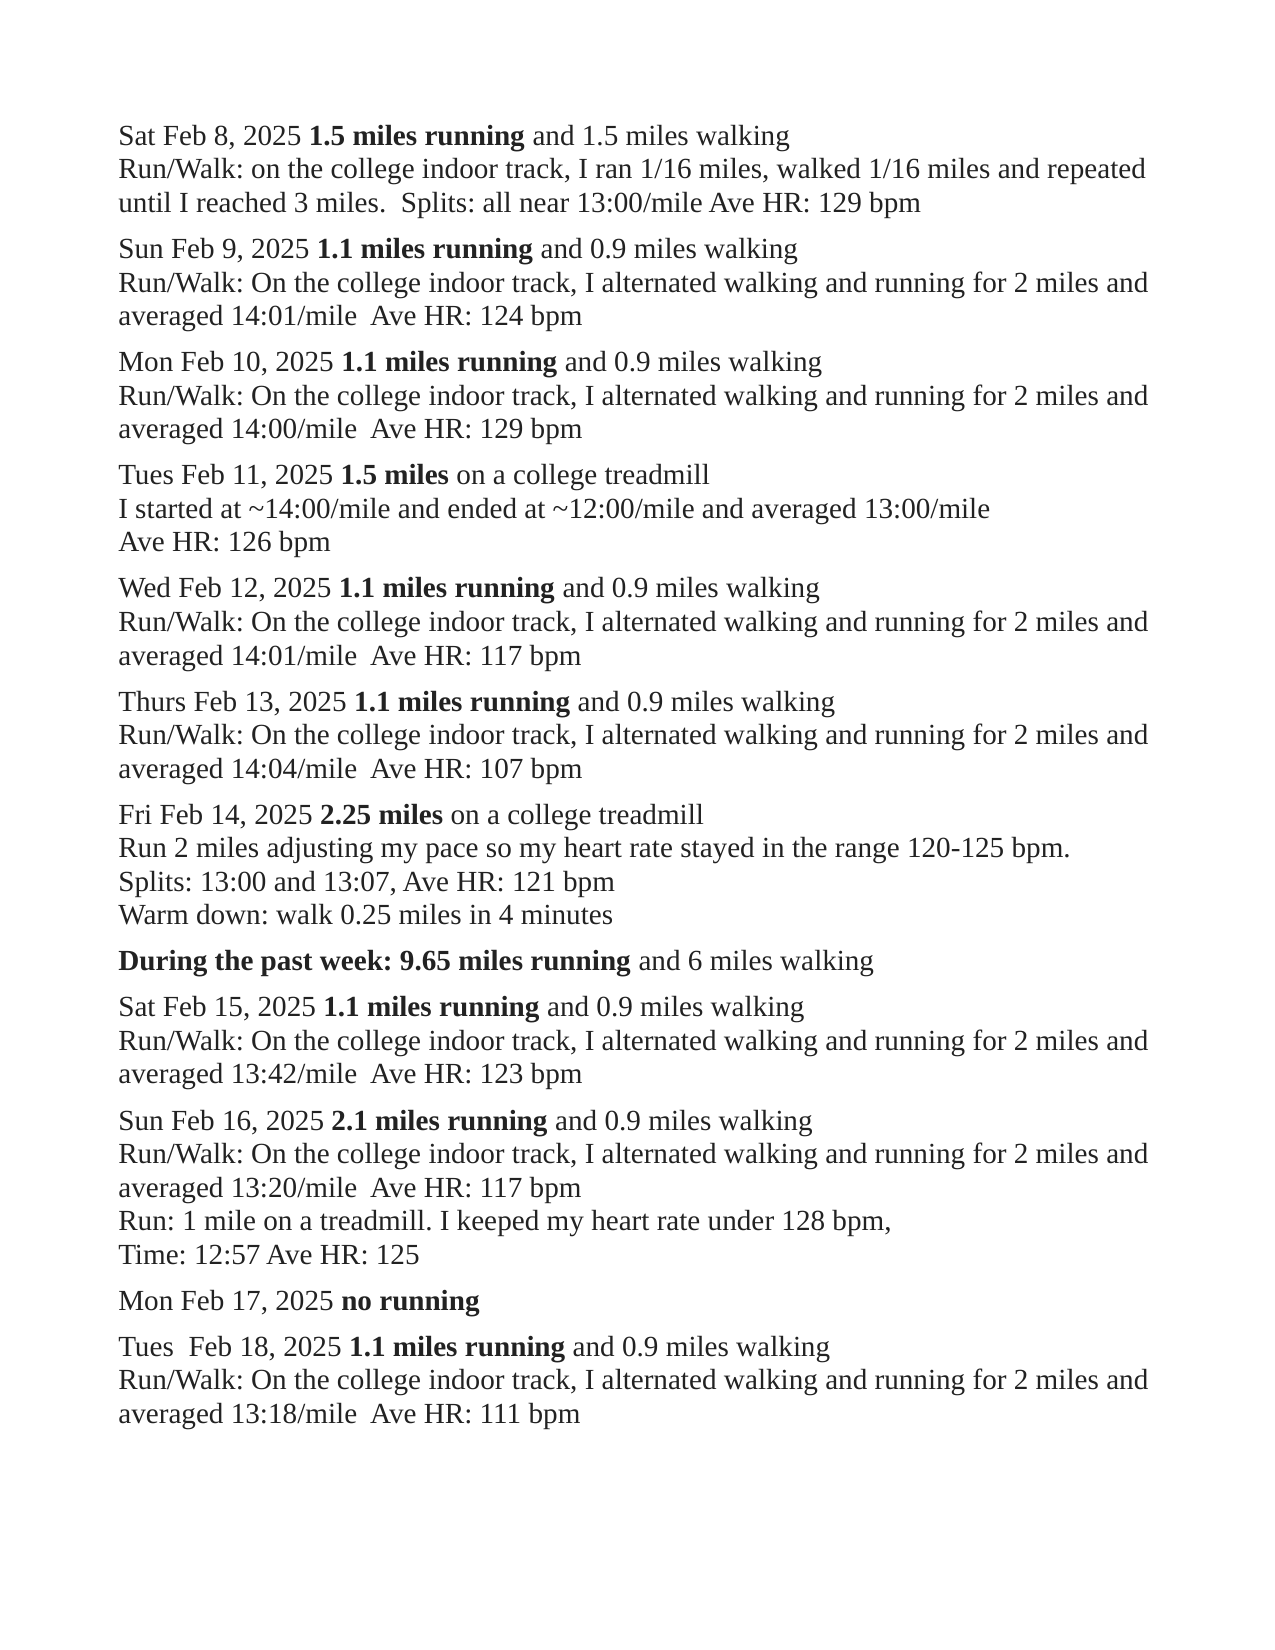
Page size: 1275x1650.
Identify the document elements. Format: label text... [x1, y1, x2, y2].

text Sat Feb 8, 2025 1.5 miles running and 1.5 miles walking Run/Walk: on the college indoor track, I ran 1/16 miles, walked 1/16 miles and repeated until I reached 3 miles. Splits: all near 13:00/mile Ave HR: 129 bpm [118, 118, 1157, 219]
text Sun Feb 9, 2025 1.1 miles running and 0.9 miles walking Run/Walk: On the college indoor track, I alternated walking and running for 2 miles and averaged 14:01/mile Ave HR: 124 bpm [118, 231, 1157, 332]
text Thurs Feb 13, 2025 1.1 miles running and 0.9 miles walking Run/Walk: On the college indoor track, I alternated walking and running for 2 miles and averaged 14:04/mile Ave HR: 107 bpm [118, 684, 1157, 784]
text Tues Feb 18, 2025 1.1 miles running and 0.9 miles walking Run/Walk: On the college indoor track, I alternated walking and running for 2 miles and averaged 13:18/mile Ave HR: 111 bpm [118, 1329, 1157, 1429]
text Mon Feb 17, 2025 no running [118, 1283, 1157, 1316]
text Wed Feb 12, 2025 1.1 miles running and 0.9 miles walking Run/Walk: On the college indoor track, I alternated walking and running for 2 miles and averaged 14:01/mile Ave HR: 117 bpm [118, 571, 1157, 671]
text Sat Feb 15, 2025 1.1 miles running and 0.9 miles walking Run/Walk: On the college indoor track, I alternated walking and running for 2 miles and averaged 13:42/mile Ave HR: 123 bpm [118, 989, 1157, 1090]
text Mon Feb 10, 2025 1.1 miles running and 0.9 miles walking Run/Walk: On the college indoor track, I alternated walking and running for 2 miles and averaged 14:00/mile Ave HR: 129 bpm [118, 344, 1157, 445]
text During the past week: 9.65 miles running and 6 miles walking [118, 943, 1157, 977]
text Tues Feb 11, 2025 1.5 miles on a college treadmill I started at ~14:00/mile and ended at ~12:00/mile and averaged 13:00/mile Ave HR: 126 bpm [118, 457, 1157, 558]
text Fri Feb 14, 2025 2.25 miles on a college treadmill Run 2 miles adjusting my pace so my heart rate stayed in the range 120-125 bpm. Splits: 13:00 and 13:07, Ave HR: 121 bpm Warm down: walk 0.25 miles in 4 minutes [118, 797, 1157, 931]
text Sun Feb 16, 2025 2.1 miles running and 0.9 miles walking Run/Walk: On the college indoor track, I alternated walking and running for 2 miles and averaged 13:20/mile Ave HR: 117 bpm Run: 1 mile on a treadmill. I keeped my heart rate under 128 bpm, Time: 12:57 Ave HR: 125 [118, 1103, 1157, 1270]
